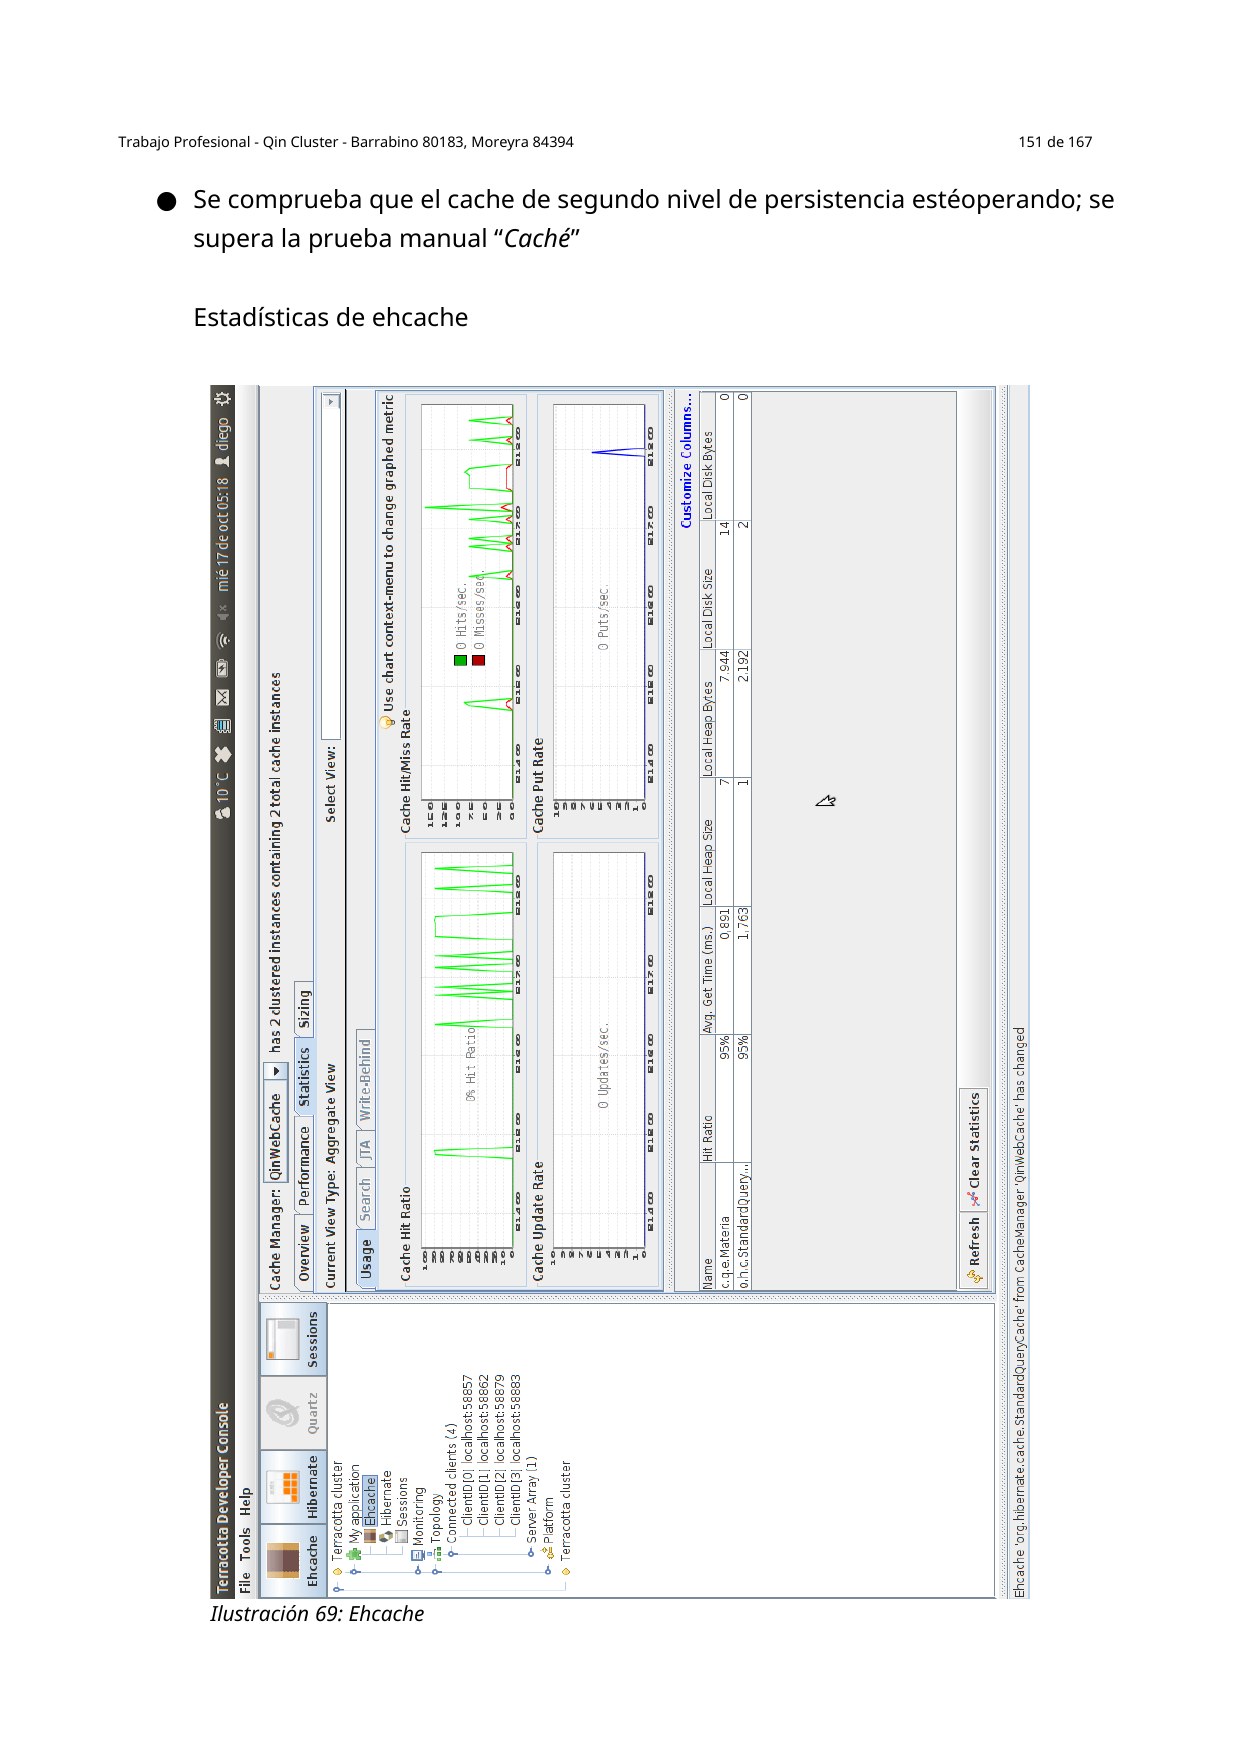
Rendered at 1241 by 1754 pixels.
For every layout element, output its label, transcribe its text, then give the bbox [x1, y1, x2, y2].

picture [210, 385, 1030, 1599]
list Se comprueba que el cache de segundo nivel de persistencia estéoperando; se supera la prueba manual “Caché” [156, 182, 1122, 255]
text Ilustración 69: Ehcache [210, 1599, 1030, 1627]
text Estadísticas de ehcache [118, 299, 1122, 333]
